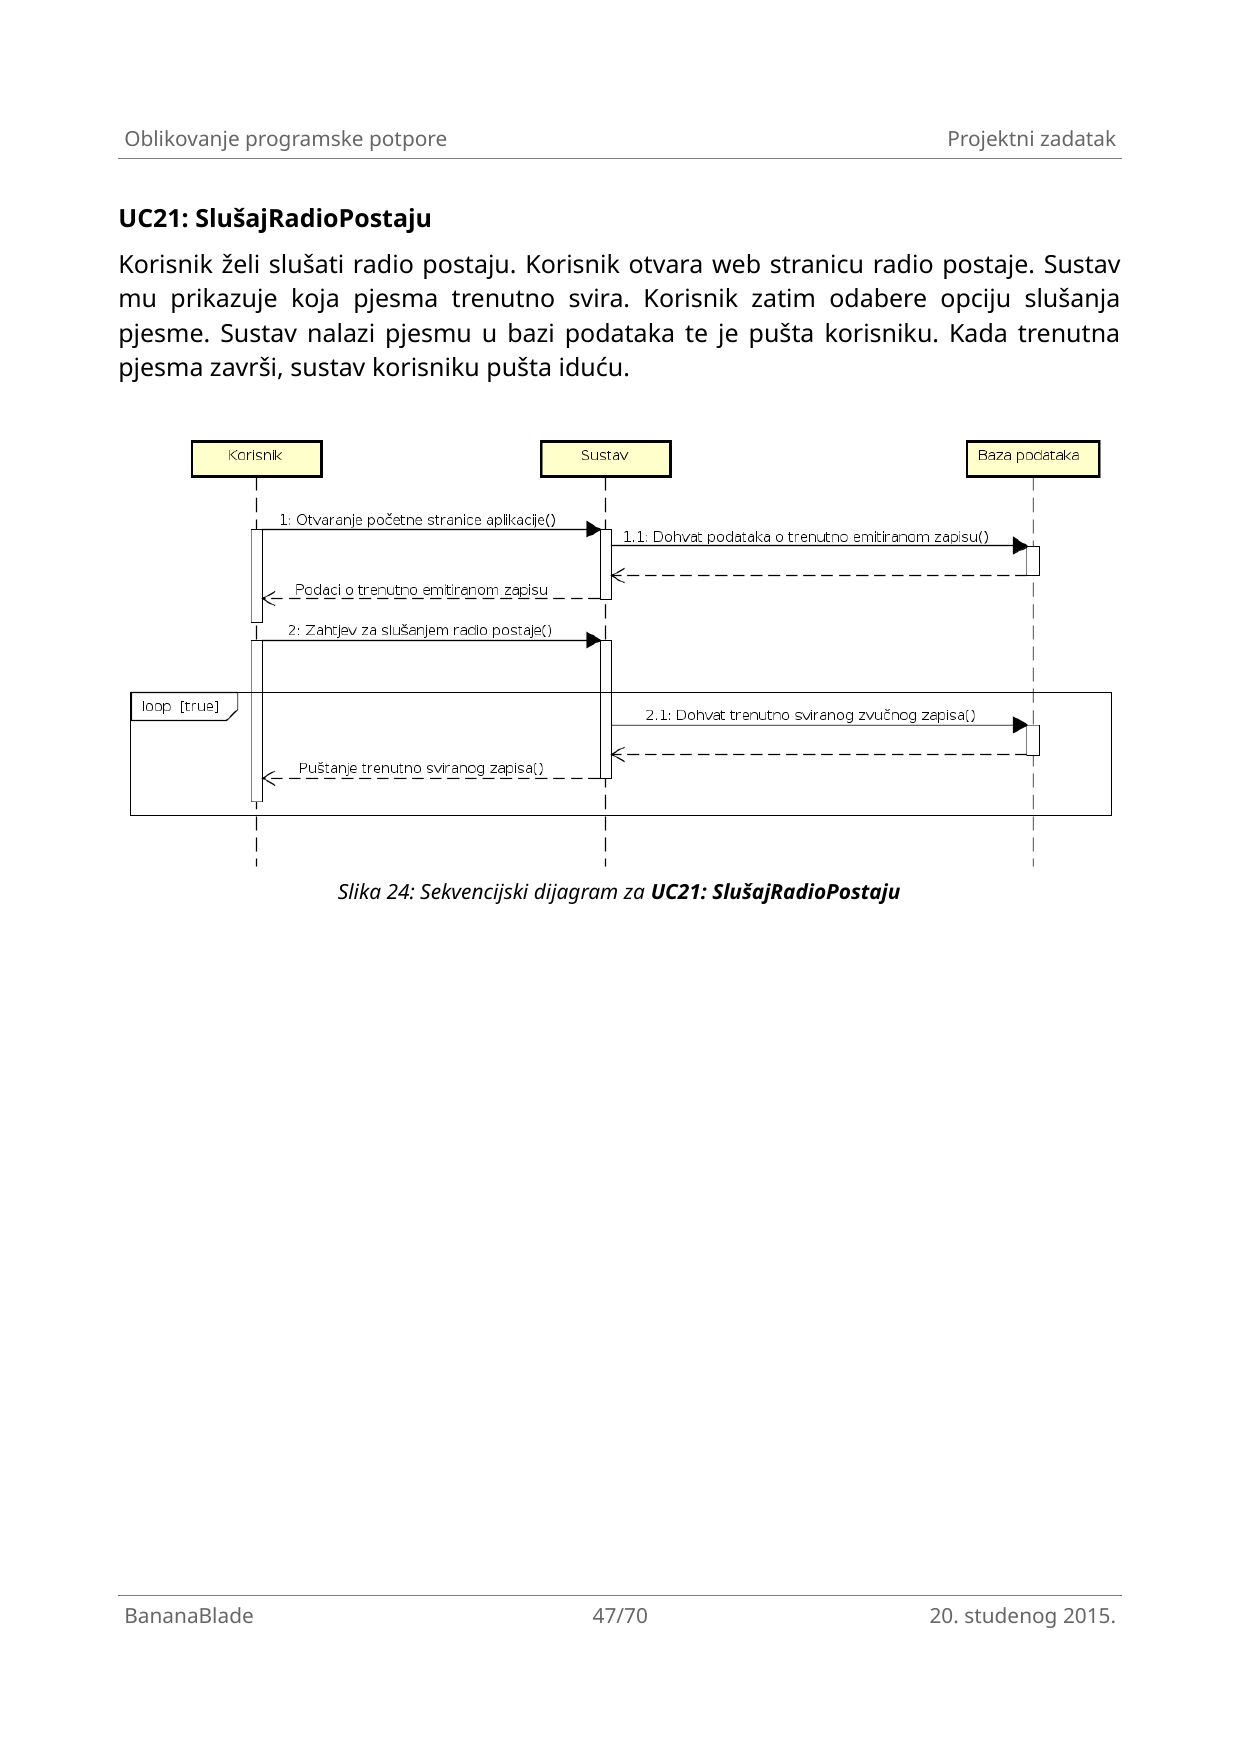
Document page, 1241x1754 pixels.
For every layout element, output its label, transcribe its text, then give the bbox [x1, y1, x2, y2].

subtitle UC21: SlušajRadioPostaju [118, 201, 1122, 234]
text Korisnik želi slušati radio postaju. Korisnik otvara web stranicu radio postaje. Sustav mu prikazuje koja pjesma trenutno svira. Korisnik zatim odabere opciju slušanja pjesme. Sustav nalazi pjesmu u bazi podataka te je pušta korisniku. Kada trenutna pjesma završi, sustav korisniku pušta iduću. [118, 247, 1122, 383]
picture [118, 430, 1123, 878]
text Slika 24: Sekvencijski dijagram za UC21: SlušajRadioPostaju [118, 878, 1122, 906]
